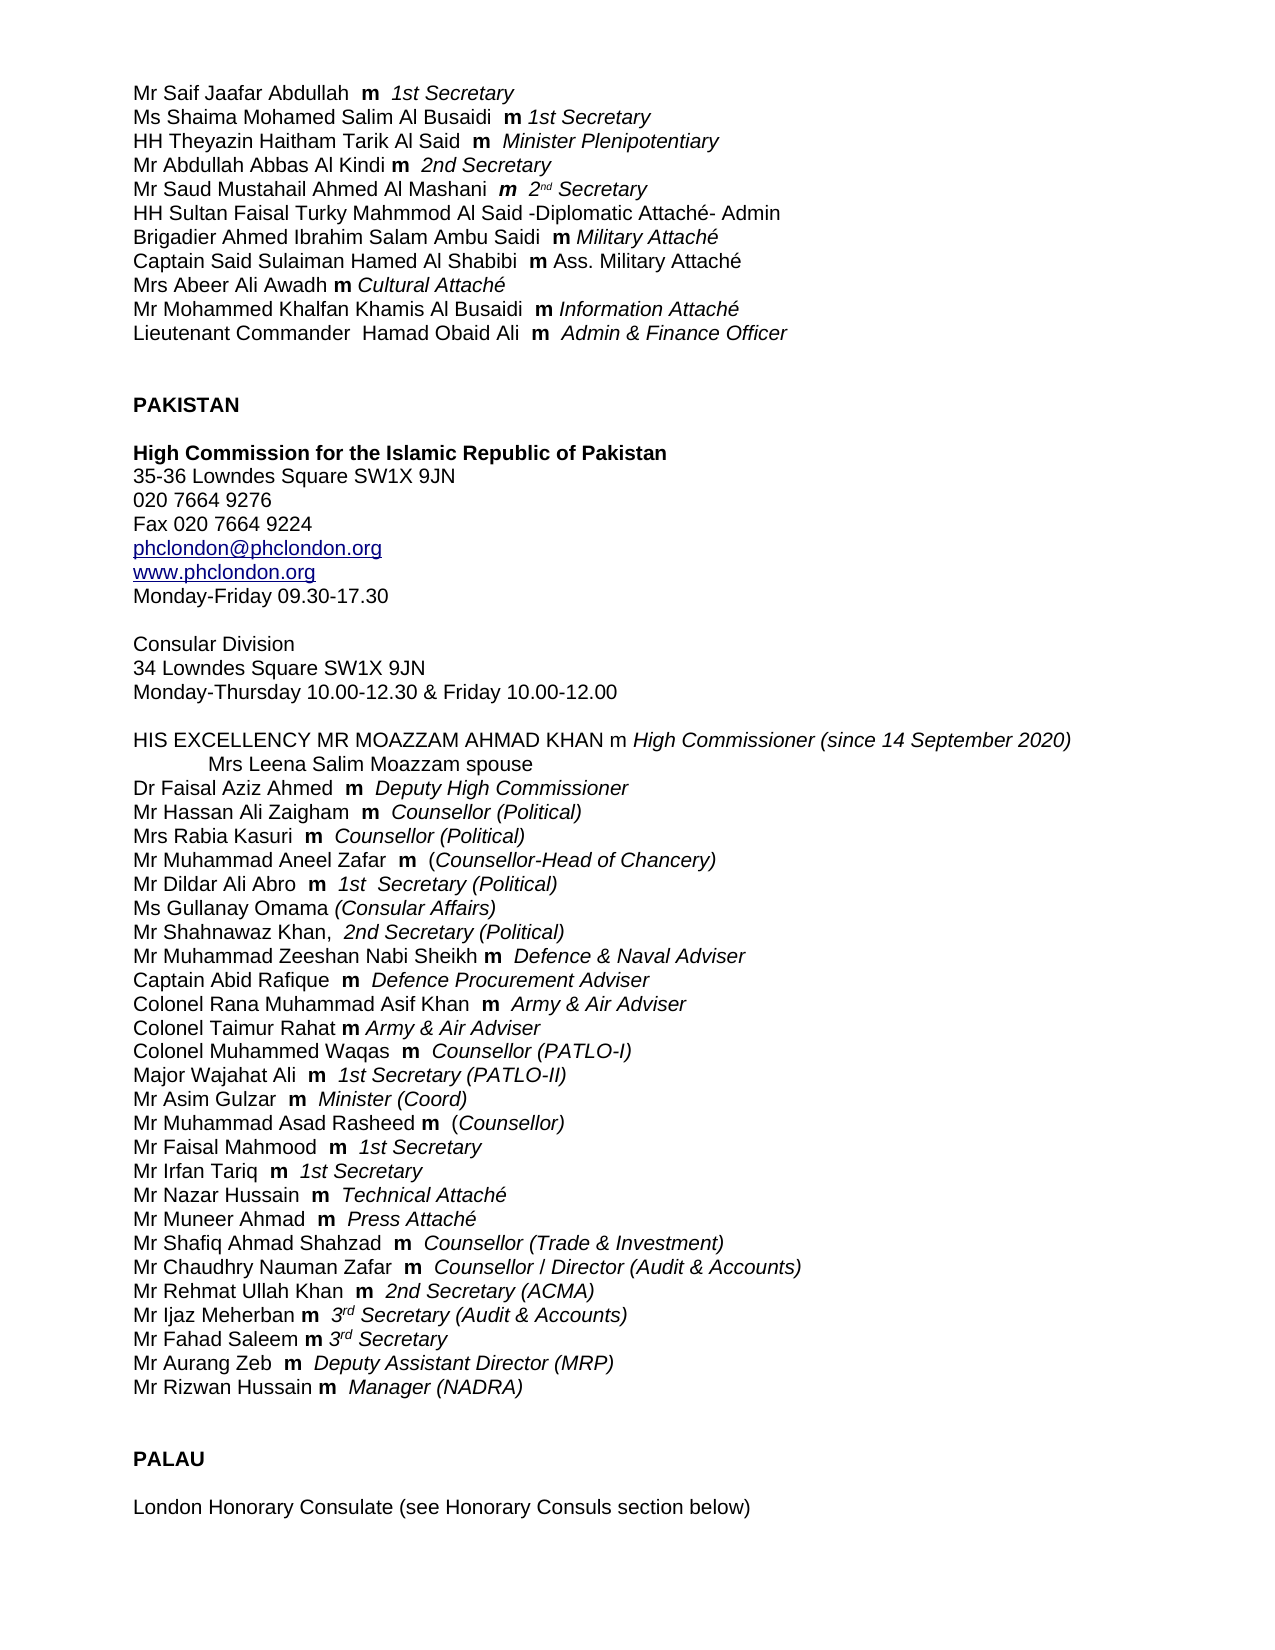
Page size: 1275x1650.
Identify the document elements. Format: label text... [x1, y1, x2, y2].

text Brigadier Ahmed Ibrahim Salam Ambu Saidi m Military Attaché [133, 225, 1181, 249]
text Ms Gullanay Omama (Consular Affairs) [133, 896, 1181, 919]
text Mr Faisal Mahmood m 1st Secretary [133, 1135, 1181, 1159]
text HH Theyazin Haitham Tarik Al Said m Minister Plenipotentiary [133, 129, 1181, 153]
text Mr Muhammad Zeeshan Nabi Sheikh m Defence & Naval Adviser [133, 943, 1181, 967]
text Mr Muhammad Asad Rasheed m (Counsellor) [133, 1111, 1181, 1135]
text Colonel Muhammed Waqas m Counsellor (PATLO-I) [133, 1039, 1181, 1063]
text Monday-Friday 09.30-17.30 [133, 584, 1181, 608]
text Mr Muhammad Aneel Zafar m (Counsellor-Head of Chancery) [133, 848, 1181, 872]
text HH Sultan Faisal Turky Mahmmod Al Said -Diplomatic Attaché- Admin [133, 201, 1181, 225]
text 020 7664 9276 [133, 488, 1181, 512]
text Mr Shafiq Ahmad Shahzad m Counsellor (Trade & Investment) [133, 1231, 1181, 1255]
text Mrs Abeer Ali Awadh m Cultural Attaché [133, 273, 1181, 297]
text Mr Saud Mustahail Ahmed Al Mashani m 2nd Secretary [133, 177, 1181, 201]
text PALAU [133, 1447, 1181, 1471]
text Mr Ijaz Meherban m 3rd Secretary (Audit & Accounts) [133, 1303, 1181, 1327]
text High Commission for the Islamic Republic of Pakistan [133, 440, 1181, 464]
text Mr Aurang Zeb m Deputy Assistant Director (MRP) [133, 1351, 1181, 1375]
text PAKISTAN [133, 392, 1181, 416]
text Ms Shaima Mohamed Salim Al Busaidi m 1st Secretary [133, 105, 1181, 129]
text Mr Abdullah Abbas Al Kindi m 2nd Secretary [133, 153, 1181, 177]
text Major Wajahat Ali m 1st Secretary (PATLO-II) [133, 1063, 1181, 1087]
text Captain Abid Rafique m Defence Procurement Adviser [133, 967, 1181, 991]
text Lieutenant Commander Hamad Obaid Ali m Admin & Finance Officer [133, 321, 1181, 344]
text Mrs Leena Salim Moazzam spouse [133, 752, 1181, 776]
text Fax 020 7664 9224 [133, 512, 1181, 536]
text Mr Hassan Ali Zaigham m Counsellor (Political) [133, 800, 1181, 824]
text Monday-Thursday 10.00-12.30 & Friday 10.00-12.00 [133, 680, 1181, 704]
text Mr Rehmat Ullah Khan m 2nd Secretary (ACMA) [133, 1279, 1181, 1303]
text Colonel Taimur Rahat m Army & Air Adviser [133, 1015, 1181, 1039]
text Mr Muneer Ahmad m Press Attaché [133, 1207, 1181, 1231]
text Mr Rizwan Hussain m Manager (NADRA) [133, 1375, 1181, 1399]
text Consular Division [133, 632, 1181, 656]
text phclondon@phclondon.org [133, 536, 1181, 560]
text Mr Fahad Saleem m 3rd Secretary [133, 1327, 1181, 1351]
text Mr Asim Gulzar m Minister (Coord) [133, 1087, 1181, 1111]
text Colonel Rana Muhammad Asif Khan m Army & Air Adviser [133, 991, 1181, 1015]
text HIS EXCELLENCY MR MOAZZAM AHMAD KHAN m High Commissioner (since 14 September 2020) [133, 728, 1181, 752]
text Mr Mohammed Khalfan Khamis Al Busaidi m Information Attaché [133, 297, 1181, 321]
text 35-36 Lowndes Square SW1X 9JN [133, 464, 1181, 488]
text Dr Faisal Aziz Ahmed m Deputy High Commissioner [133, 776, 1181, 800]
text Mr Dildar Ali Abro m 1st Secretary (Political) [133, 872, 1181, 896]
text Mrs Rabia Kasuri m Counsellor (Political) [133, 824, 1181, 848]
text Mr Shahnawaz Khan, 2nd Secretary (Political) [133, 919, 1181, 943]
text Mr Nazar Hussain m Technical Attaché [133, 1183, 1181, 1207]
text Mr Chaudhry Nauman Zafar m Counsellor / Director (Audit & Accounts) [133, 1255, 1181, 1279]
text London Honorary Consulate (see Honorary Consuls section below) [133, 1494, 1181, 1518]
text Mr Saif Jaafar Abdullah m 1st Secretary [133, 81, 1181, 105]
text Captain Said Sulaiman Hamed Al Shabibi m Ass. Military Attaché [133, 249, 1181, 273]
text 34 Lowndes Square SW1X 9JN [133, 656, 1181, 680]
text Mr Irfan Tariq m 1st Secretary [133, 1159, 1181, 1183]
text www.phclondon.org [133, 560, 1181, 584]
